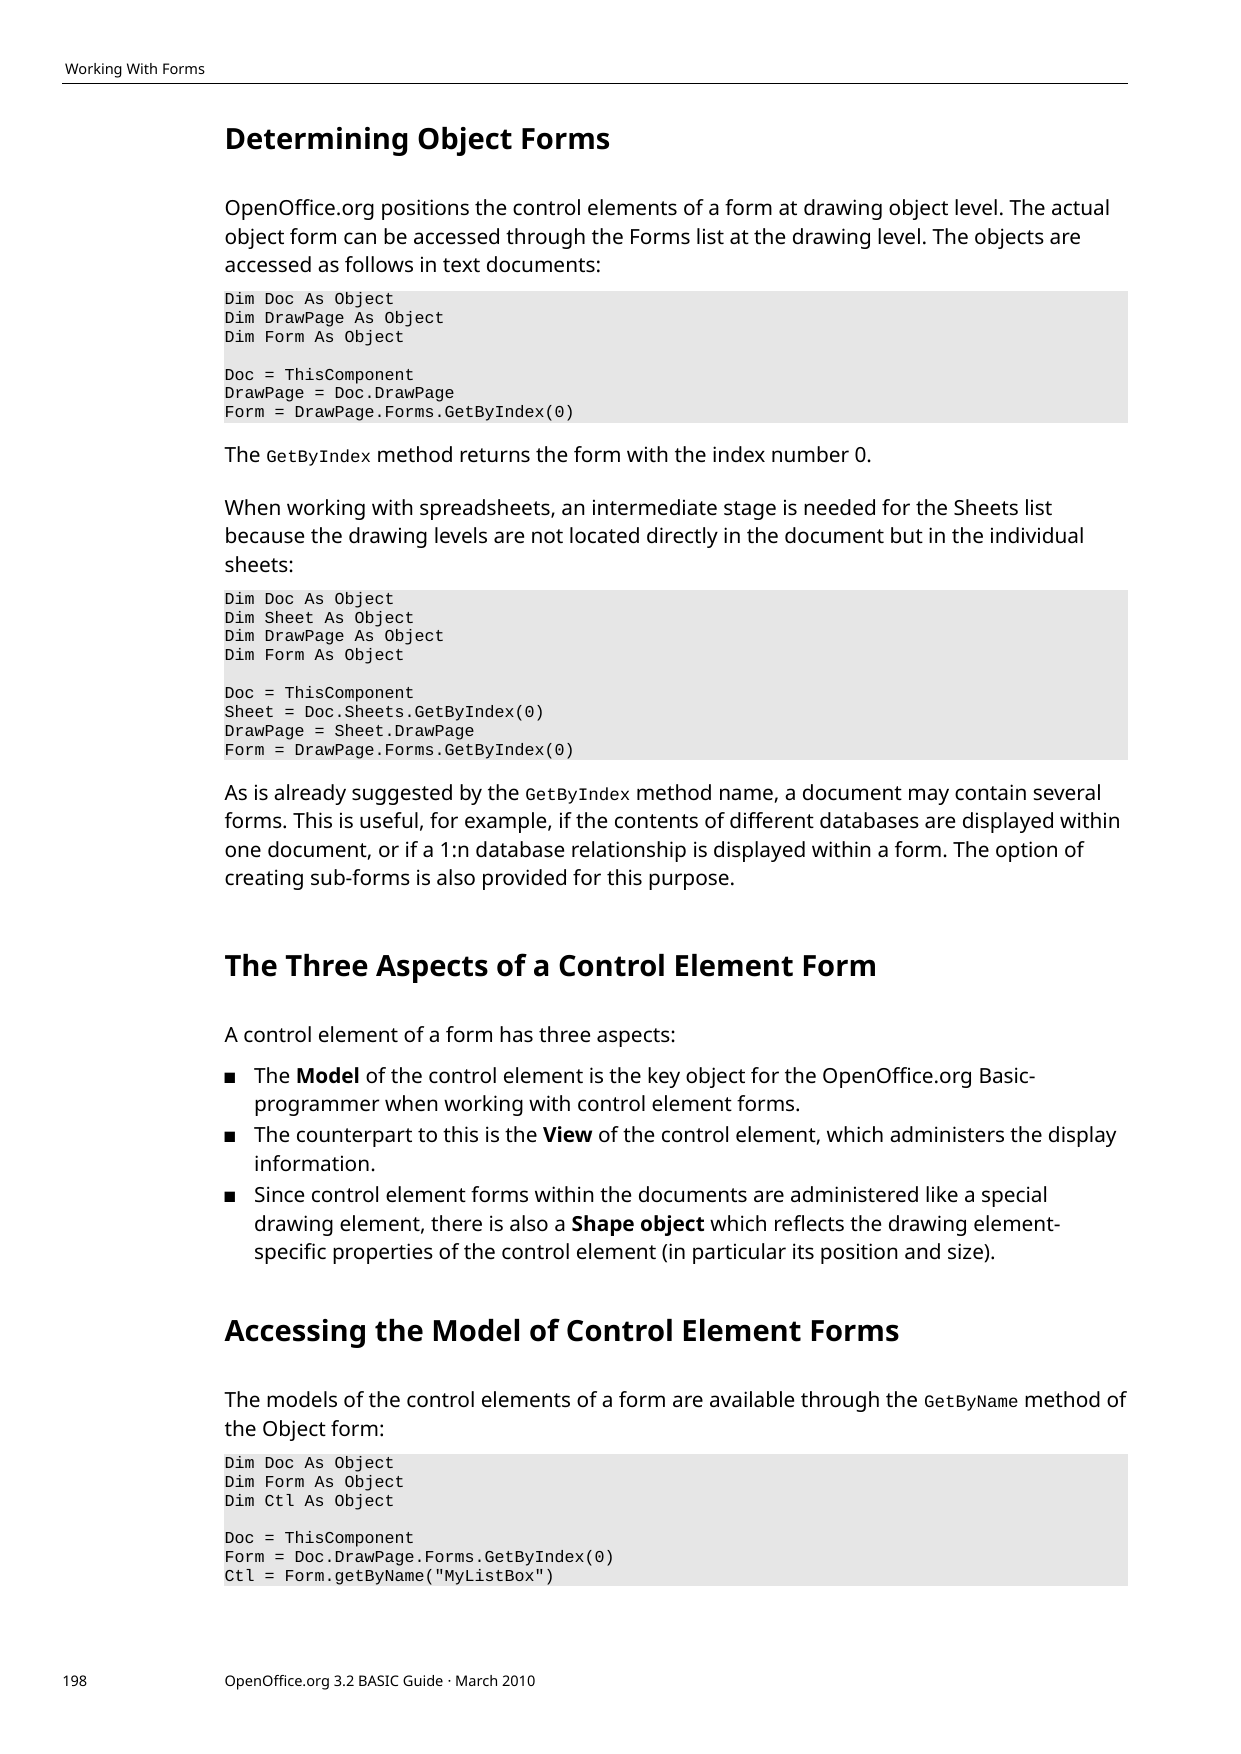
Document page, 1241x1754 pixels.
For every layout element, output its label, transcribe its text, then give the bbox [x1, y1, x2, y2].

list The Model of the control element is the key object for the OpenOffice.org Basic-programmer when working with control element forms. [224, 1061, 1128, 1118]
subtitle The Three Aspects of a Control Element Form [224, 945, 1128, 985]
list Since control element forms within the documents are administered like a special drawing element, there is also a Shape object which reflects the drawing element-specific properties of the control element (in particular its position and size). [224, 1181, 1128, 1266]
text Dim Doc As Object Dim Form As Object Dim Ctl As Object Doc = ThisComponent Form = Doc.DrawPage.Forms.GetByIndex(0) Ctl = Form.getByName("MyListBox") [224, 1454, 1128, 1586]
text The models of the control elements of a form are available through the GetByName method of the Object form: [224, 1386, 1128, 1442]
text Dim Doc As Object Dim Sheet As Object Dim DrawPage As Object Dim Form As Object Doc = ThisComponent Sheet = Doc.Sheets.GetByIndex(0) DrawPage = Sheet.DrawPage Form = DrawPage.Forms.GetByIndex(0) [224, 590, 1128, 760]
text When working with spreadsheets, an intermediate stage is needed for the Sheets list because the drawing levels are not located directly in the document but in the individual sheets: [224, 493, 1128, 578]
text Dim Doc As Object Dim DrawPage As Object Dim Form As Object Doc = ThisComponent DrawPage = Doc.DrawPage Form = DrawPage.Forms.GetByIndex(0) [224, 291, 1128, 423]
text The GetByIndex method returns the form with the index number 0. [224, 441, 1128, 469]
text OpenOffice.org positions the control elements of a form at drawing object level. The actual object form can be accessed through the Forms list at the drawing level. The objects are accessed as follows in text documents: [224, 193, 1128, 279]
text A control element of a form has three aspects: [224, 1020, 1128, 1049]
subtitle Determining Object Forms [224, 118, 1128, 158]
subtitle Accessing the Model of Control Element Forms [224, 1310, 1128, 1350]
list The counterpart to this is the View of the control element, which administers the display information. [224, 1121, 1128, 1177]
text As is already suggested by the GetByIndex method name, a document may contain several forms. This is useful, for example, if the contents of different databases are displayed within one document, or if a 1:n database relationship is displayed within a form. The option of creating sub-forms is also provided for this purpose. [224, 778, 1128, 892]
